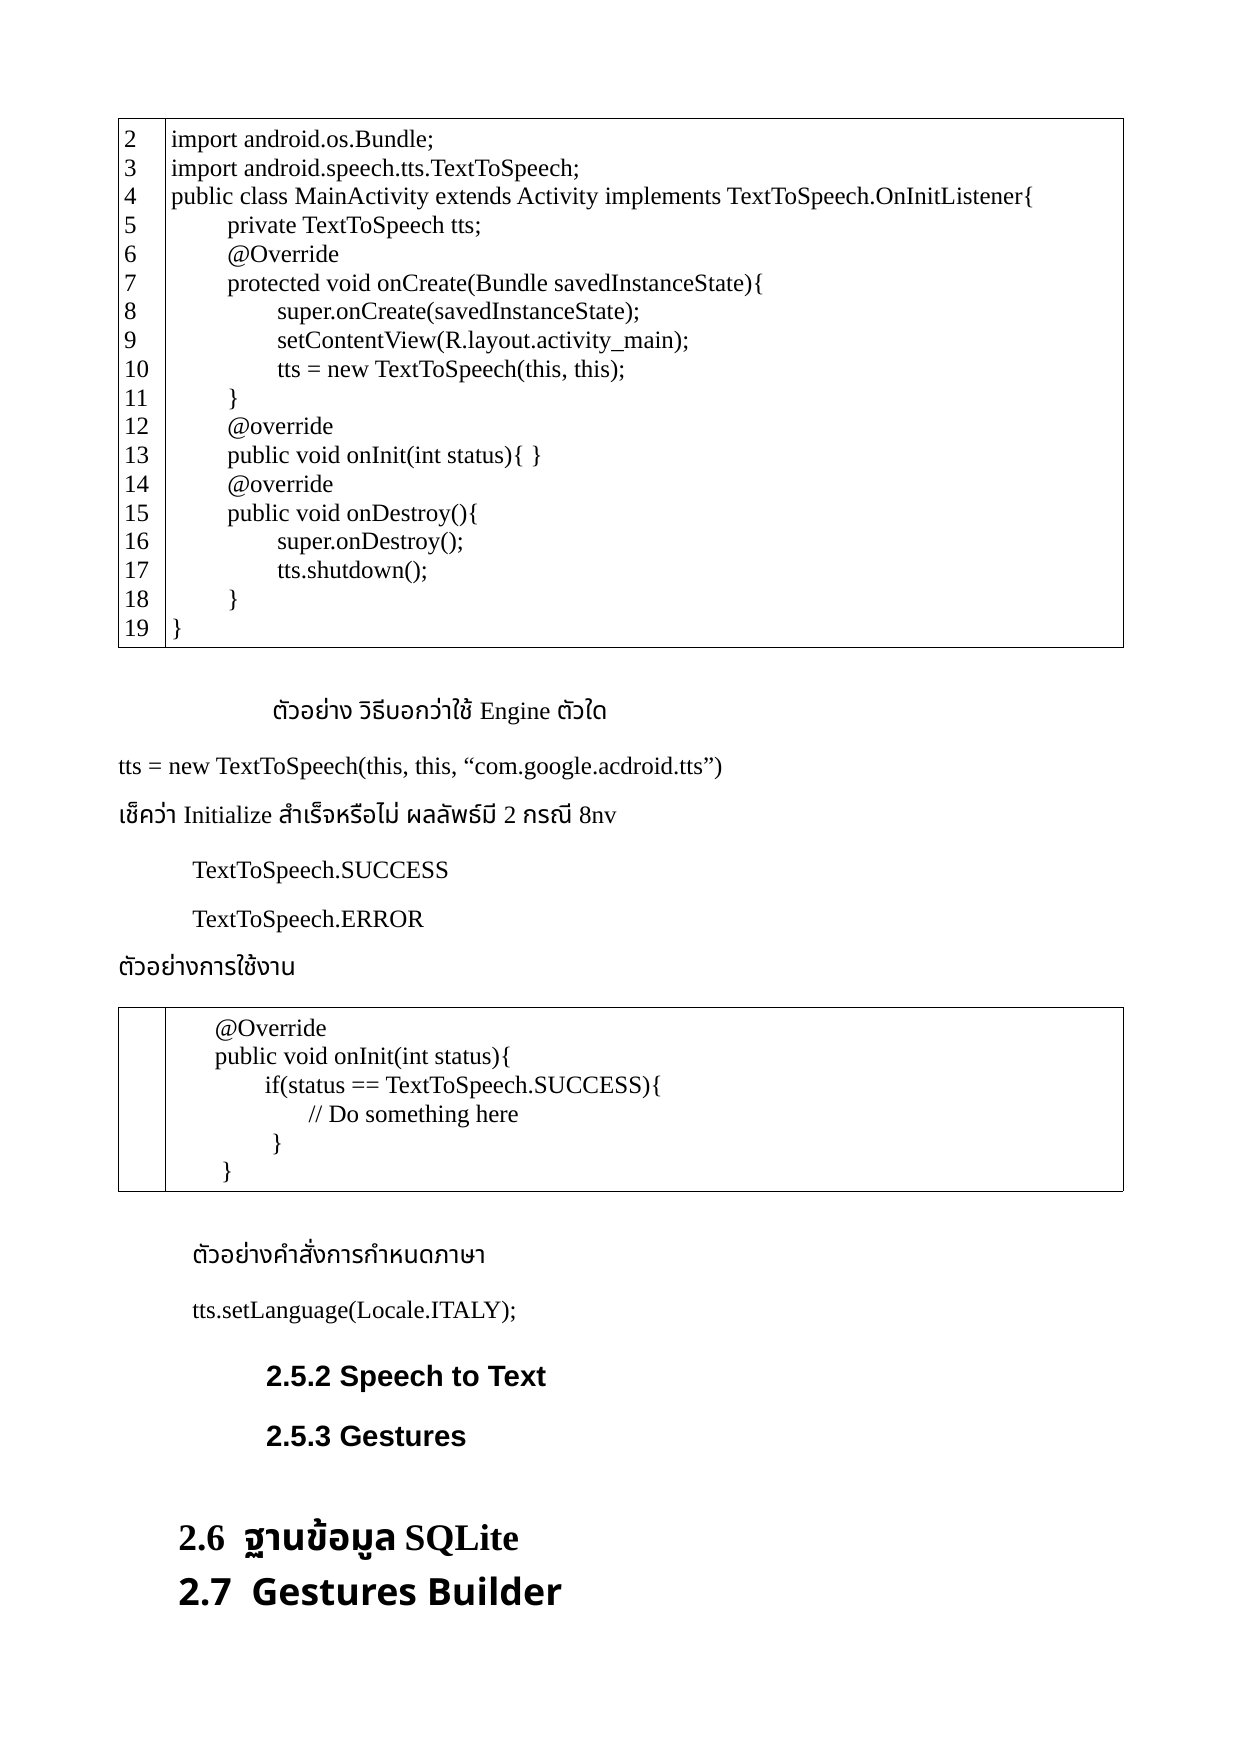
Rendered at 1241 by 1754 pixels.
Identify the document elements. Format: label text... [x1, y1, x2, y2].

table_header @Override public void onInit(int status){ if(status == TextToSpeech.SUCCESS){ // Do something here } } [166, 1008, 1123, 1191]
subtitle 2.6 ฐานข้อมูลSQLite [118, 1516, 1122, 1566]
table_header [119, 1008, 165, 1191]
text tts = new TextToSpeech(this, this, “com.google.acdroid.tts”) [118, 751, 1122, 780]
subtitle 2.5.3 Gestures [118, 1419, 1122, 1453]
text TextToSpeech.ERROR [118, 904, 1122, 933]
subtitle 2.5.2 Speech to Text [118, 1358, 1122, 1392]
text เช็คว่า Initialize สำเร็จหรือไม่ ผลลัพธ์มี 2 กรณี 8nv [118, 800, 1122, 834]
text ตัวอย่าง วิธีบอกว่าใช้ Engine ตัวใด [118, 696, 1122, 730]
subtitle 2.7 Gestures Builder [118, 1566, 1122, 1617]
text tts.setLanguage(Locale.ITALY); [118, 1295, 1122, 1323]
table_header import android.os.Bundle; import android.speech.tts.TextToSpeech; public class MainActivity extends Activity implements TextToSpeech.OnInitListener{ private TextToSpeech tts; @Override protected void onCreate(Bundle savedInstanceState){ super.onCreate(savedInstanceState); setContentView(R.layout.activity_main); tts = new TextToSpeech(this, this); } @override public void onInit(int status){ } @override public void onDestroy(){ super.onDestroy(); tts.shutdown(); } } [166, 119, 1123, 647]
table_header 2 3 4 5 6 7 8 9 10 11 12 13 14 15 16 17 18 19 [119, 119, 165, 647]
text TextToSpeech.SUCCESS [118, 855, 1122, 884]
text ตัวอย่างการใช้งาน [118, 953, 1122, 986]
text ตัวอย่างคำสั่งการกำหนดภาษา [118, 1240, 1122, 1273]
